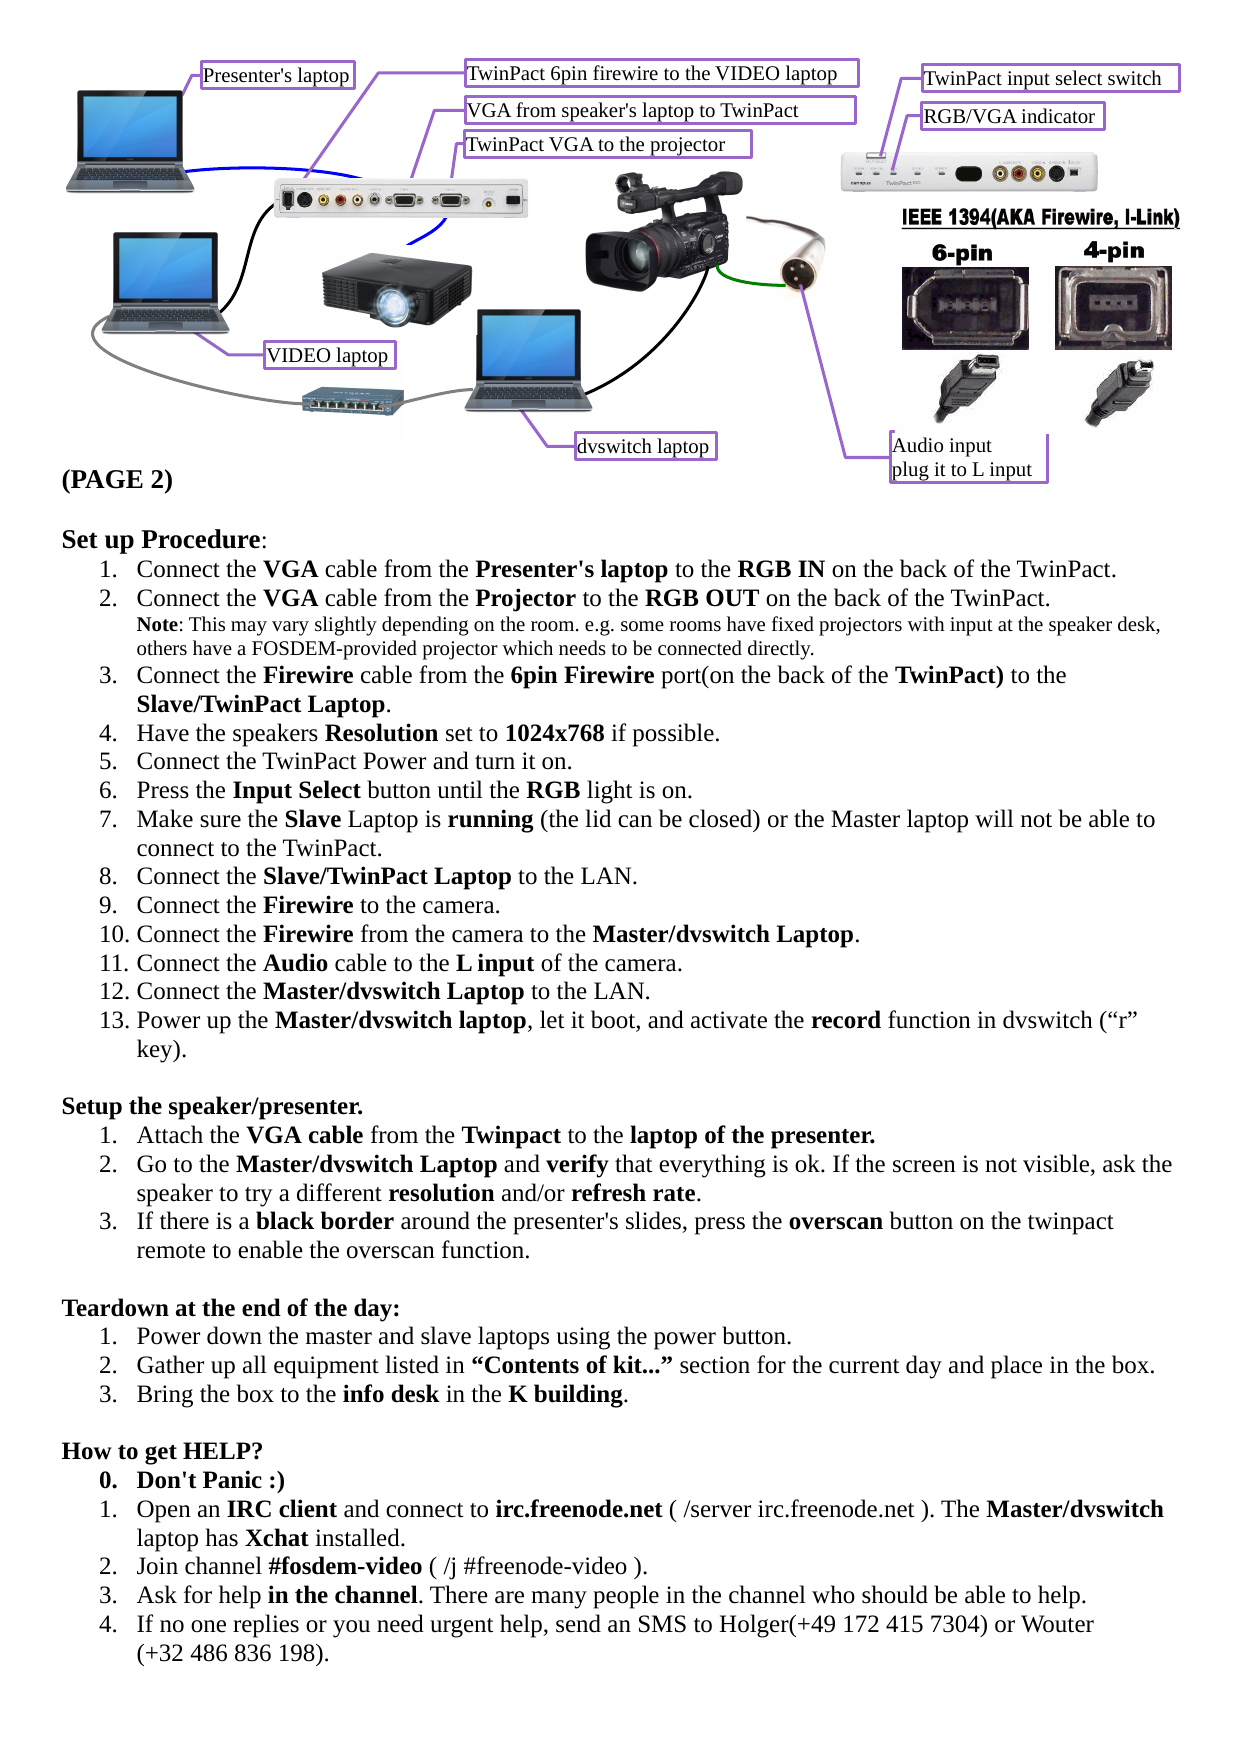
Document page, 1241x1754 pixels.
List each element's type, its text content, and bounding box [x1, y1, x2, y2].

list Connect the Firewire from the camera to the Master/dvswitch Laptop. [99, 919, 1179, 948]
list Have the speakers Resolution set to 1024x768 if possible. [99, 718, 1179, 746]
text (PAGE 2) [61, 463, 1179, 494]
list Bring the box to the info desk in the K building. [99, 1379, 1179, 1408]
list Gather up all equipment listed in “Contents of kit...” section for the current day and place in the box. [99, 1350, 1179, 1379]
list Connect the TwinPact Power and turn it on. [99, 746, 1179, 775]
list Join channel #fosdem-video ( /j #freenode-video ). [99, 1551, 1179, 1580]
list If there is a black border around the presenter's slides, press the overscan button on the twinpact remote to enable the overscan function. [99, 1206, 1179, 1264]
text Setup the speaker/presenter. [61, 1091, 1179, 1120]
picture [101, 218, 230, 347]
text How to get HELP? [61, 1436, 1179, 1465]
list Connect the Audio cable to the L input of the camera. [99, 948, 1179, 976]
picture [894, 202, 1183, 434]
picture [319, 354, 328, 361]
list Connect the Slave/TwinPact Laptop to the LAN. [99, 861, 1179, 890]
text Set up Procedure: [61, 523, 1179, 554]
list Press the Input Select button until the RGB light is on. [99, 775, 1179, 804]
list Attach the VGA cable from the Twinpact to the laptop of the presenter. [99, 1120, 1179, 1149]
list Power down the master and slave laptops using the power button. [99, 1321, 1179, 1350]
picture [301, 354, 405, 447]
list Open an IRC client and connect to irc.freenode.net ( /server irc.freenode.net ). The Master/dvswitch laptop has Xchat installed. [99, 1494, 1179, 1551]
list Ask for help in the channel. There are many people in the channel who should be able to help. [99, 1580, 1179, 1609]
list Connect the Master/dvswitch Laptop to the LAN. [99, 976, 1179, 1005]
picture [273, 178, 529, 218]
picture [301, 354, 394, 367]
picture [840, 152, 1098, 192]
list Connect the VGA cable from the Projector to the RGB OUT on the back of the TwinPact. Note: This may vary slightly depending on the room. e.g. some rooms have fixed projectors with input at the speaker desk, others have a FOSDEM-provided projector which needs to be connected directly. [99, 583, 1179, 660]
picture [66, 76, 195, 206]
list If no one replies or you need urgent help, send an SMS to Holger(+49 172 415 7304) or Wouter (+32 486 836 198). [99, 1609, 1179, 1666]
list Power up the Master/dvswitch laptop, let it boot, and activate the record function in dvswitch (“r” key). [99, 1005, 1179, 1063]
picture [314, 167, 862, 425]
list Connect the Firewire to the camera. [99, 890, 1179, 919]
list Connect the Firewire cable from the 6pin Firewire port(on the back of the TwinPact) to the Slave/TwinPact Laptop. [99, 660, 1179, 718]
list Don't Panic :) [99, 1465, 1179, 1494]
list Connect the VGA cable from the Presenter's laptop to the RGB IN on the back of the TwinPact. [99, 554, 1179, 583]
text Teardown at the end of the day: [61, 1293, 1179, 1321]
list Make sure the Slave Laptop is running (the lid can be closed) or the Master laptop will not be able to connect to the TwinPact. [99, 804, 1179, 861]
list Go to the Master/dvswitch Laptop and verify that everything is ok. If the screen is not visible, ask the speaker to try a different resolution and/or refresh rate. [99, 1149, 1179, 1206]
